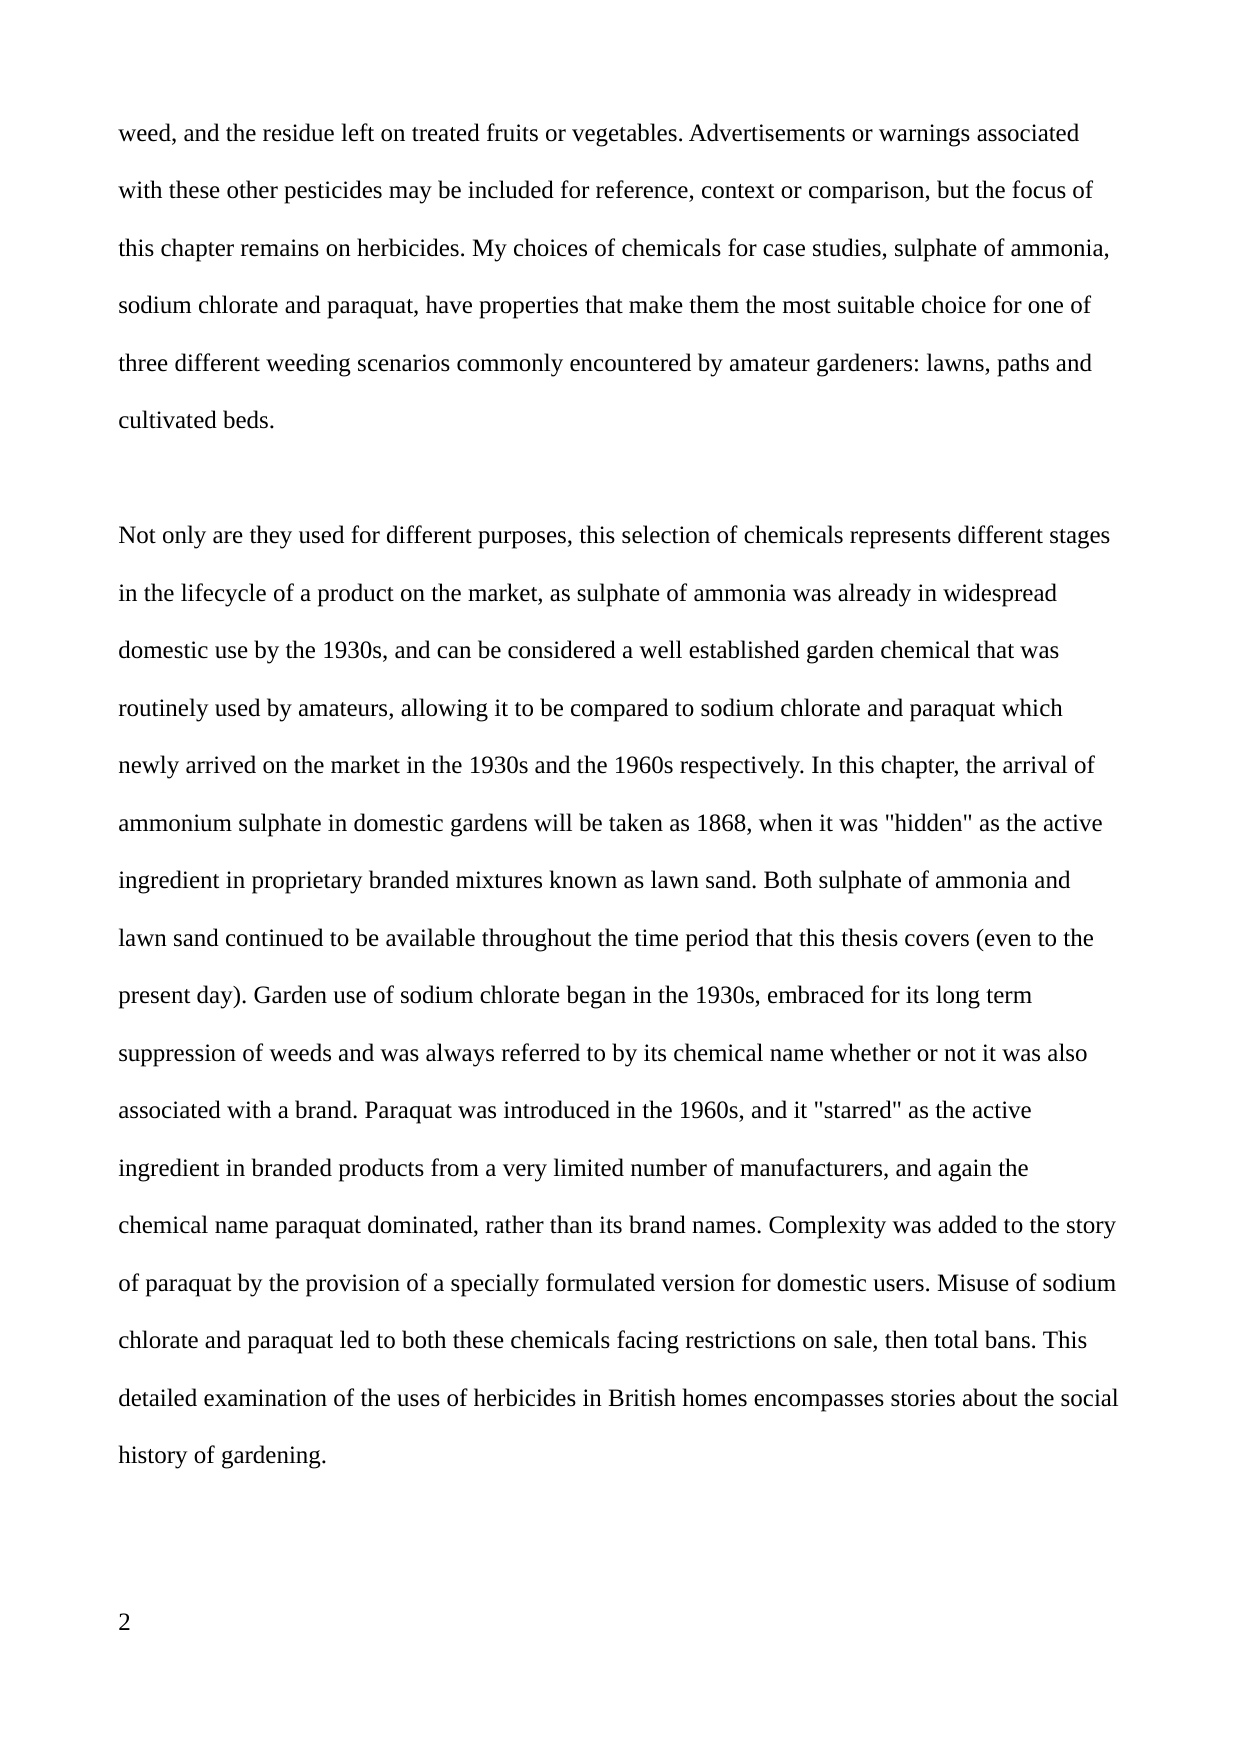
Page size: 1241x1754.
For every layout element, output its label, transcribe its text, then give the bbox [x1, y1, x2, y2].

text weed, and the residue left on treated fruits or vegetables. Advertisements or warnings associated with these other pesticides may be included for reference, context or comparison, but the focus of this chapter remains on herbicides. My choices of chemicals for case studies, sulphate of ammonia, sodium chlorate and paraquat, have properties that make them the most suitable choice for one of three different weeding scenarios commonly encountered by amateur gardeners: lawns, paths and cultivated beds. [118, 118, 1122, 434]
text Not only are they used for different purposes, this selection of chemicals represents different stages in the lifecycle of a product on the market, as sulphate of ammonia was already in widespread domestic use by the 1930s, and can be considered a well established garden chemical that was routinely used by amateurs, allowing it to be compared to sodium chlorate and paraquat which newly arrived on the market in the 1930s and the 1960s respectively. In this chapter, the arrival of ammonium sulphate in domestic gardens will be taken as 1868, when it was "hidden" as the active ingredient in proprietary branded mixtures known as lawn sand. Both sulphate of ammonia and lawn sand continued to be available throughout the time period that this thesis covers (even to the present day). Garden use of sodium chlorate began in the 1930s, embraced for its long term suppression of weeds and was always referred to by its chemical name whether or not it was also associated with a brand. Paraquat was introduced in the 1960s, and it "starred" as the active ingredient in branded products from a very limited number of manufacturers, and again the chemical name paraquat dominated, rather than its brand names. Complexity was added to the story of paraquat by the provision of a specially formulated version for domestic users. Misuse of sodium chlorate and paraquat led to both these chemicals facing restrictions on sale, then total bans. This detailed examination of the uses of herbicides in British homes encompasses stories about the social history of gardening. [118, 521, 1122, 1469]
